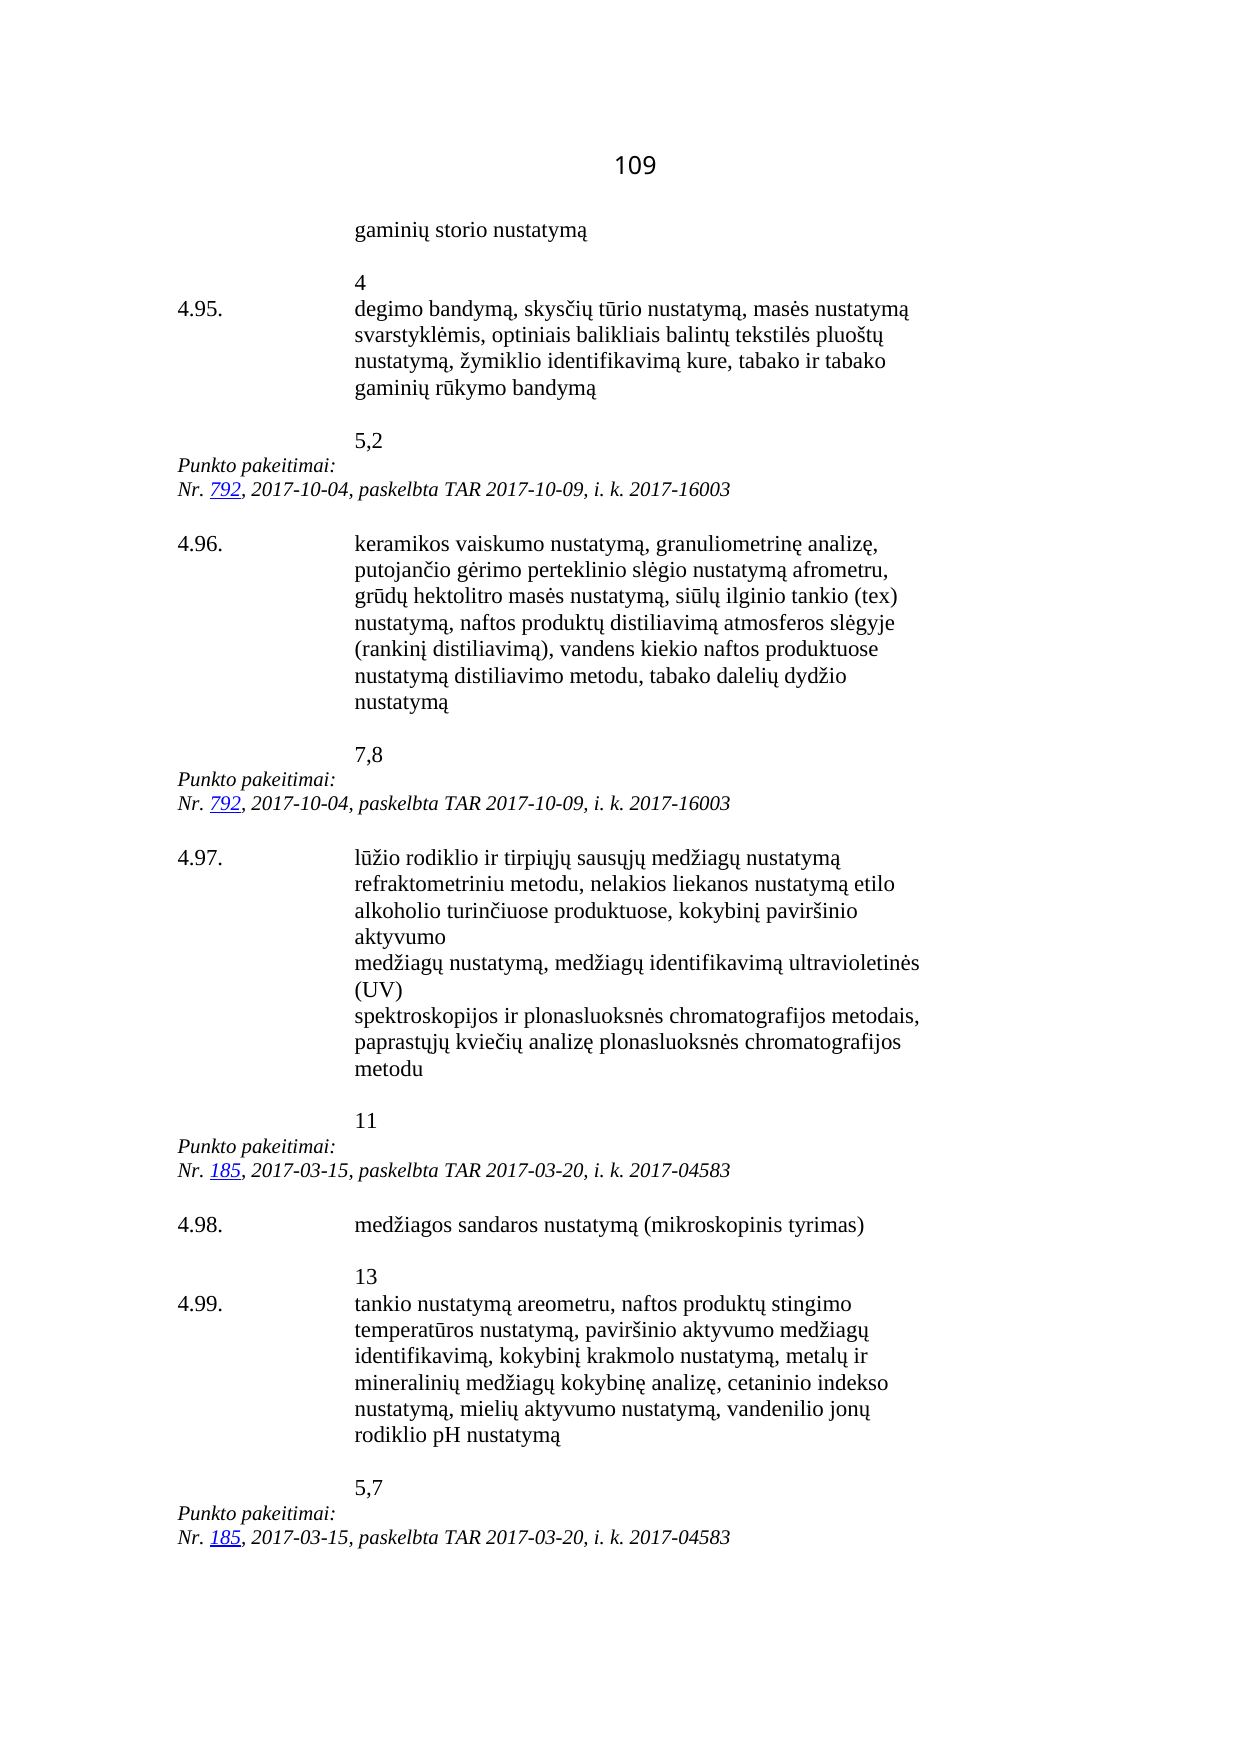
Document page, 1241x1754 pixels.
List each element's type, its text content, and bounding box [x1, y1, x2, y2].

text nustatymą, naftos produktų distiliavimą atmosferos slėgyje [354, 609, 945, 635]
text 4.95. degimo bandymą, skysčių tūrio nustatymą, masės nustatymą [177, 295, 945, 321]
text paprastųjų kviečių analizę plonasluoksnės chromatografijos [354, 1028, 945, 1055]
text putojančio gėrimo perteklinio slėgio nustatymą afrometru, [354, 556, 945, 583]
text gaminių storio nustatymą 4 [354, 216, 945, 295]
text medžiagų nustatymą, medžiagų identifikavimą ultravioletinės (UV) [354, 949, 945, 1002]
text 4.97. lūžio rodiklio ir tirpiųjų sausųjų medžiagų nustatymą [177, 844, 945, 870]
text nustatymą distiliavimo metodu, tabako dalelių dydžio [354, 662, 945, 688]
text Punkto pakeitimai: [177, 1501, 1093, 1525]
text Nr. 792, 2017-10-04, paskelbta TAR 2017-10-09, i. k. 2017-16003 [177, 477, 1093, 501]
text Punkto pakeitimai: [177, 767, 1093, 791]
text 4.99. tankio nustatymą areometru, naftos produktų stingimo [177, 1290, 945, 1316]
text mineralinių medžiagų kokybinę analizę, cetaninio indekso [354, 1369, 945, 1395]
text Punkto pakeitimai: [177, 1134, 1093, 1158]
text refraktometriniu metodu, nelakios liekanos nustatymą etilo [354, 870, 945, 897]
text Nr. 792, 2017-10-04, paskelbta TAR 2017-10-09, i. k. 2017-16003 [177, 791, 1093, 815]
text temperatūros nustatymą, paviršinio aktyvumo medžiagų [354, 1316, 945, 1342]
text 4.96. keramikos vaiskumo nustatymą, granuliometrinę analizę, [177, 530, 945, 556]
text Nr. 185, 2017-03-15, paskelbta TAR 2017-03-20, i. k. 2017-04583 [177, 1525, 1093, 1549]
text nustatymą, žymiklio identifikavimą kure, tabako ir tabako [354, 348, 945, 374]
text Nr. 185, 2017-03-15, paskelbta TAR 2017-03-20, i. k. 2017-04583 [177, 1158, 1093, 1182]
text rodiklio pH nustatymą 5,7 [354, 1422, 945, 1501]
text grūdų hektolitro masės nustatymą, siūlų ilginio tankio (tex) [354, 583, 945, 609]
text spektroskopijos ir plonasluoksnės chromatografijos metodais, [354, 1002, 945, 1028]
text 4.98. medžiagos sandaros nustatymą (mikroskopinis tyrimas) 13 [177, 1211, 945, 1290]
text nustatymą, mielių aktyvumo nustatymą, vandenilio jonų [354, 1395, 945, 1422]
text (rankinį distiliavimą), vandens kiekio naftos produktuose [354, 635, 945, 662]
text gaminių rūkymo bandymą 5,2 [354, 374, 945, 453]
text alkoholio turinčiuose produktuose, kokybinį paviršinio aktyvumo [354, 897, 945, 949]
text metodu 11 [354, 1055, 945, 1134]
text identifikavimą, kokybinį krakmolo nustatymą, metalų ir [354, 1342, 945, 1369]
text svarstyklėmis, optiniais balikliais balintų tekstilės pluoštų [354, 321, 945, 348]
text Punkto pakeitimai: [177, 453, 1093, 477]
text nustatymą 7,8 [354, 688, 945, 767]
